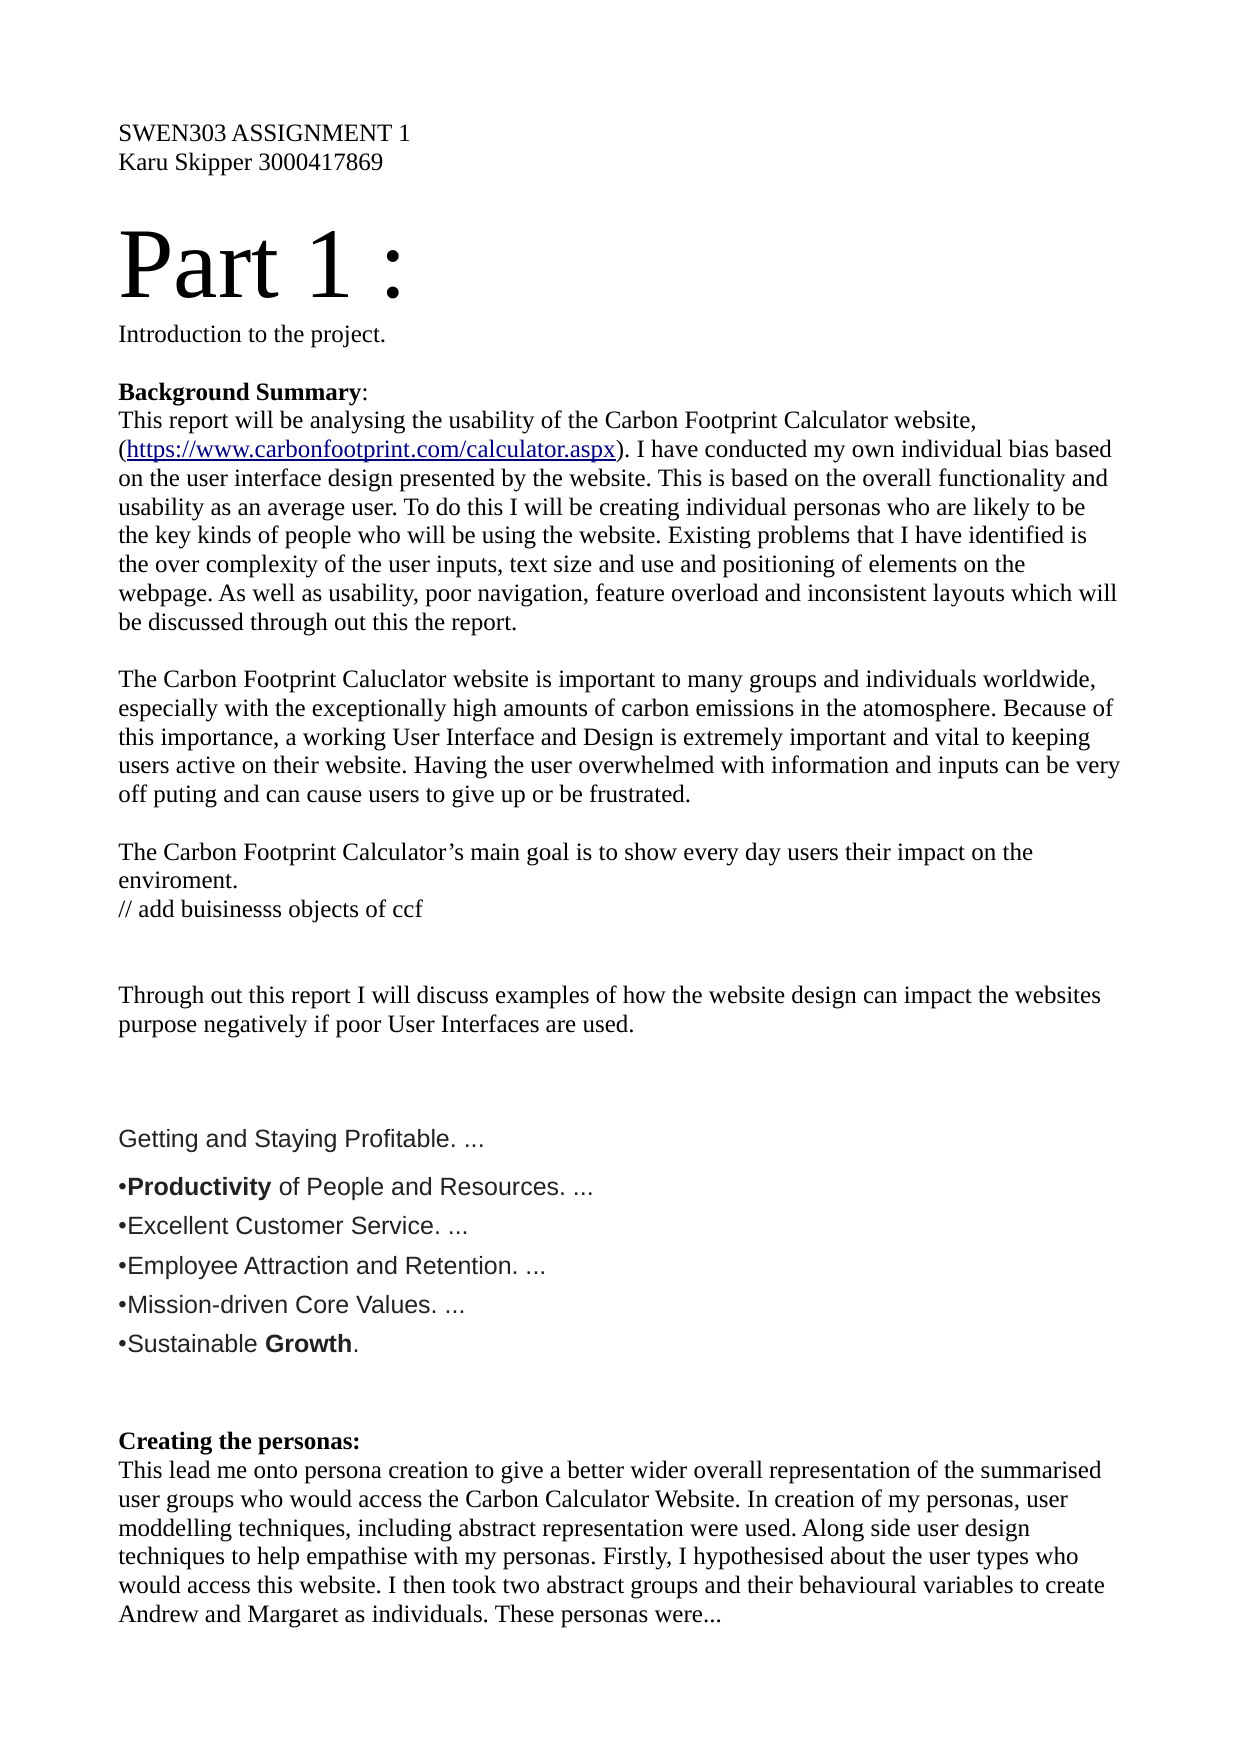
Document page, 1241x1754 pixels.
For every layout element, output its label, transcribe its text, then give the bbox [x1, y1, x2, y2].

list Productivity of People and Resources. ... [118, 1172, 1122, 1201]
list Excellent Customer Service. ... [118, 1211, 1122, 1240]
text Getting and Staying Profitable. ... [118, 1124, 1122, 1153]
text Introduction to the project. [118, 319, 1122, 348]
text The Carbon Footprint Calculator’s main goal is to show every day users their impact on the enviroment. [118, 837, 1122, 894]
list Employee Attraction and Retention. ... [118, 1251, 1122, 1279]
text This lead me onto persona creation to give a better wider overall representation of the summarised user groups who would access the Carbon Calculator Website. In creation of my personas, user moddelling techniques, including abstract representation were used. Along side user design techniques to help empathise with my personas. Firstly, I hypothesised about the user types who would access this website. I then took two abstract groups and their behavioural variables to create Andrew and Margaret as individuals. These personas were... [118, 1455, 1122, 1628]
text Background Summary: [118, 377, 1122, 406]
text Through out this report I will discuss examples of how the website design can impact the websites purpose negatively if poor User Interfaces are used. [118, 981, 1122, 1038]
text Creating the personas: [118, 1426, 1122, 1455]
list Sustainable Growth. [118, 1329, 1122, 1358]
text This report will be analysing the usability of the Carbon Footprint Calculator website, (https://www.carbonfootprint.com/calculator.aspx). I have conducted my own individual bias based on the user interface design presented by the website. This is based on the overall functionality and usability as an average user. To do this I will be creating individual personas who are likely to be the key kinds of people who will be using the website. Existing problems that I have identified is the over complexity of the user inputs, text size and use and positioning of elements on the webpage. As well as usability, poor navigation, feature overload and inconsistent layouts which will be discussed through out this the report. [118, 406, 1122, 636]
text SWEN303 ASSIGNMENT 1 [118, 118, 1122, 147]
list Mission-driven Core Values. ... [118, 1290, 1122, 1319]
text The Carbon Footprint Caluclator website is important to many groups and individuals worldwide, especially with the exceptionally high amounts of carbon emissions in the atomosphere. Because of this importance, a working User Interface and Design is extremely important and vital to keeping users active on their website. Having the user overwhelmed with information and inputs can be very off puting and can cause users to give up or be frustrated. [118, 664, 1122, 808]
text Karu Skipper 3000417869 [118, 147, 1122, 176]
text // add buisinesss objects of ccf [118, 894, 1122, 923]
text Part 1 : [118, 204, 1122, 319]
